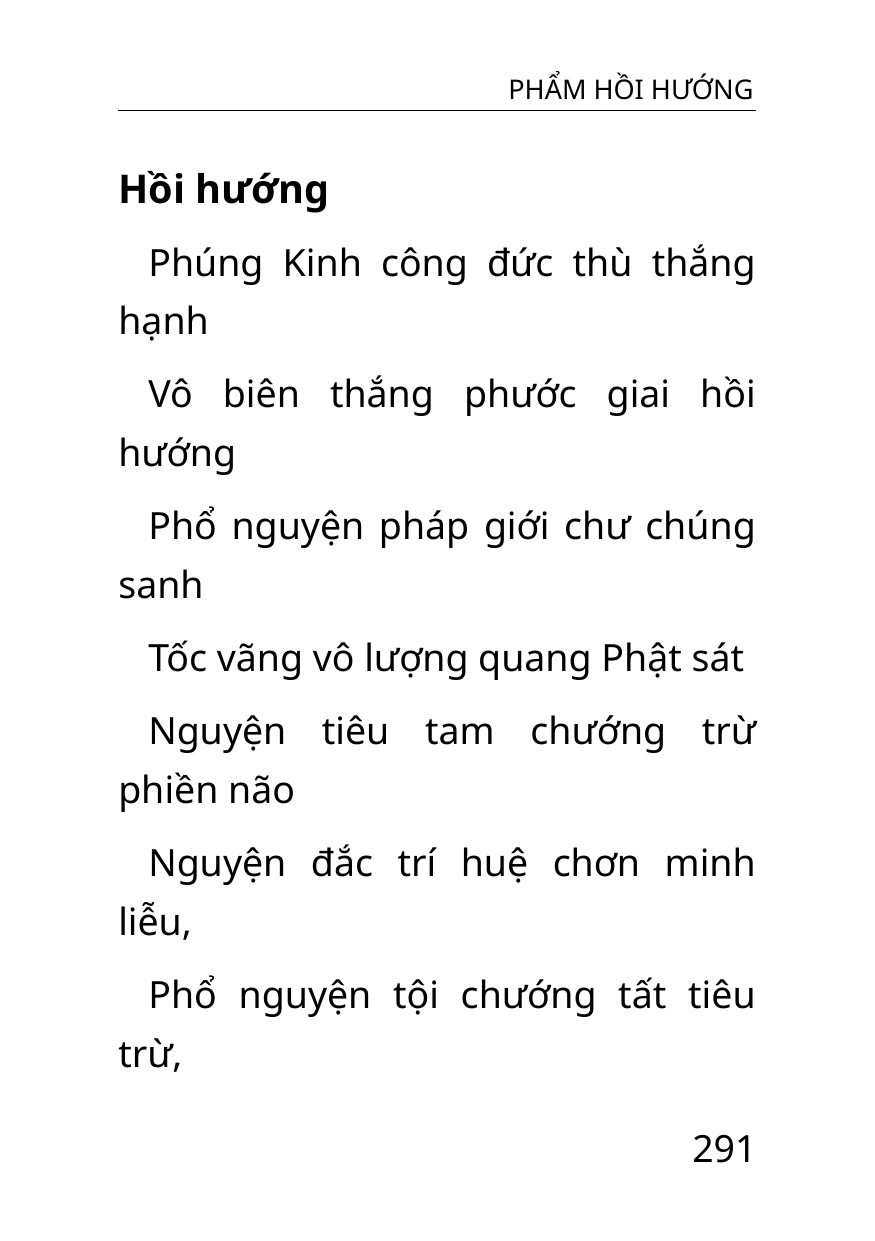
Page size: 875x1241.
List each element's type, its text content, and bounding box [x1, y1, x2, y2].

subtitle Hồi hướng [118, 161, 756, 215]
text Nguyện tiêu tam chướng trừ phiền não [118, 705, 756, 814]
text Tốc vãng vô lượng quang Phật sát [118, 631, 756, 682]
text Phổ nguyện pháp giới chư chúng sanh [118, 499, 756, 609]
text Vô biên thắng phước giai hồi hướng [118, 368, 756, 477]
text Phúng Kinh công đức thù thắng hạnh [118, 236, 756, 346]
text Phổ nguyện tội chướng tất tiêu trừ, [118, 968, 756, 1078]
text Nguyện đắc trí huệ chơn minh liễu, [118, 837, 756, 946]
